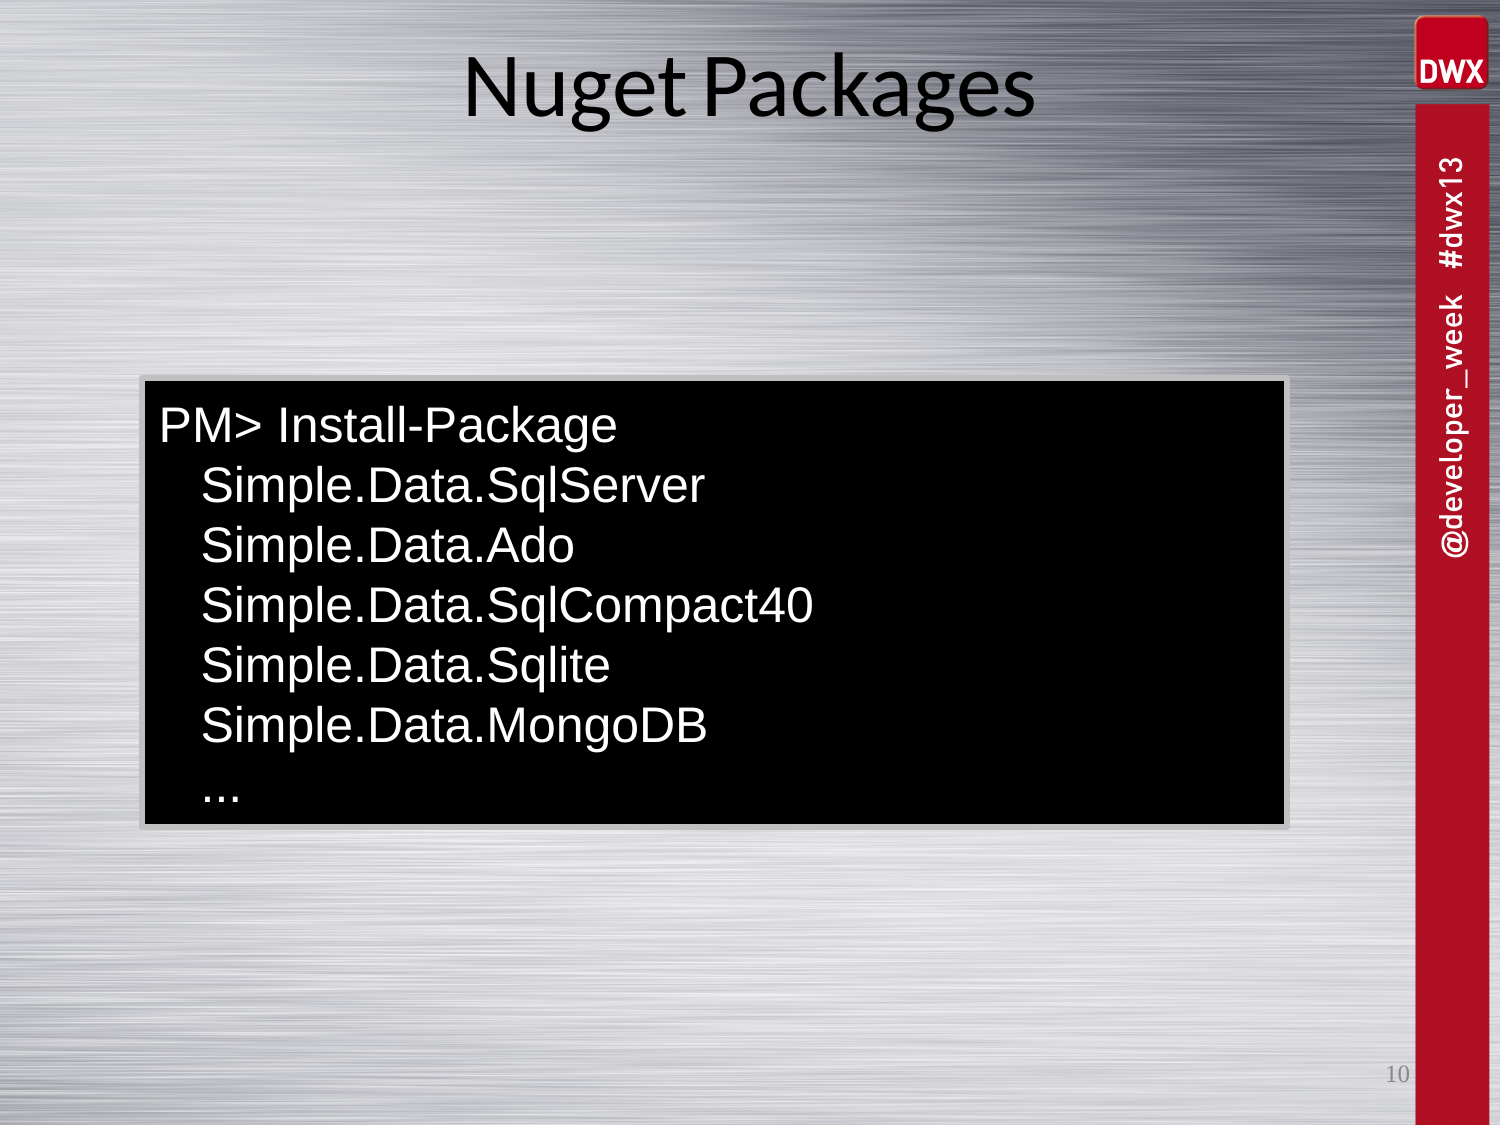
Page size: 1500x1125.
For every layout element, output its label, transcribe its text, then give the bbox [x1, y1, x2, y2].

picture [0, 0, 1500, 1125]
text_box PM> Install-Package Simple.Data.SqlServer Simple.Data.Ado Simple.Data.SqlCompact40 Simple.Data.Sqlite Simple.Data.MongoDB ... [141, 377, 1288, 827]
title Nuget Packages [75, 0, 1426, 174]
